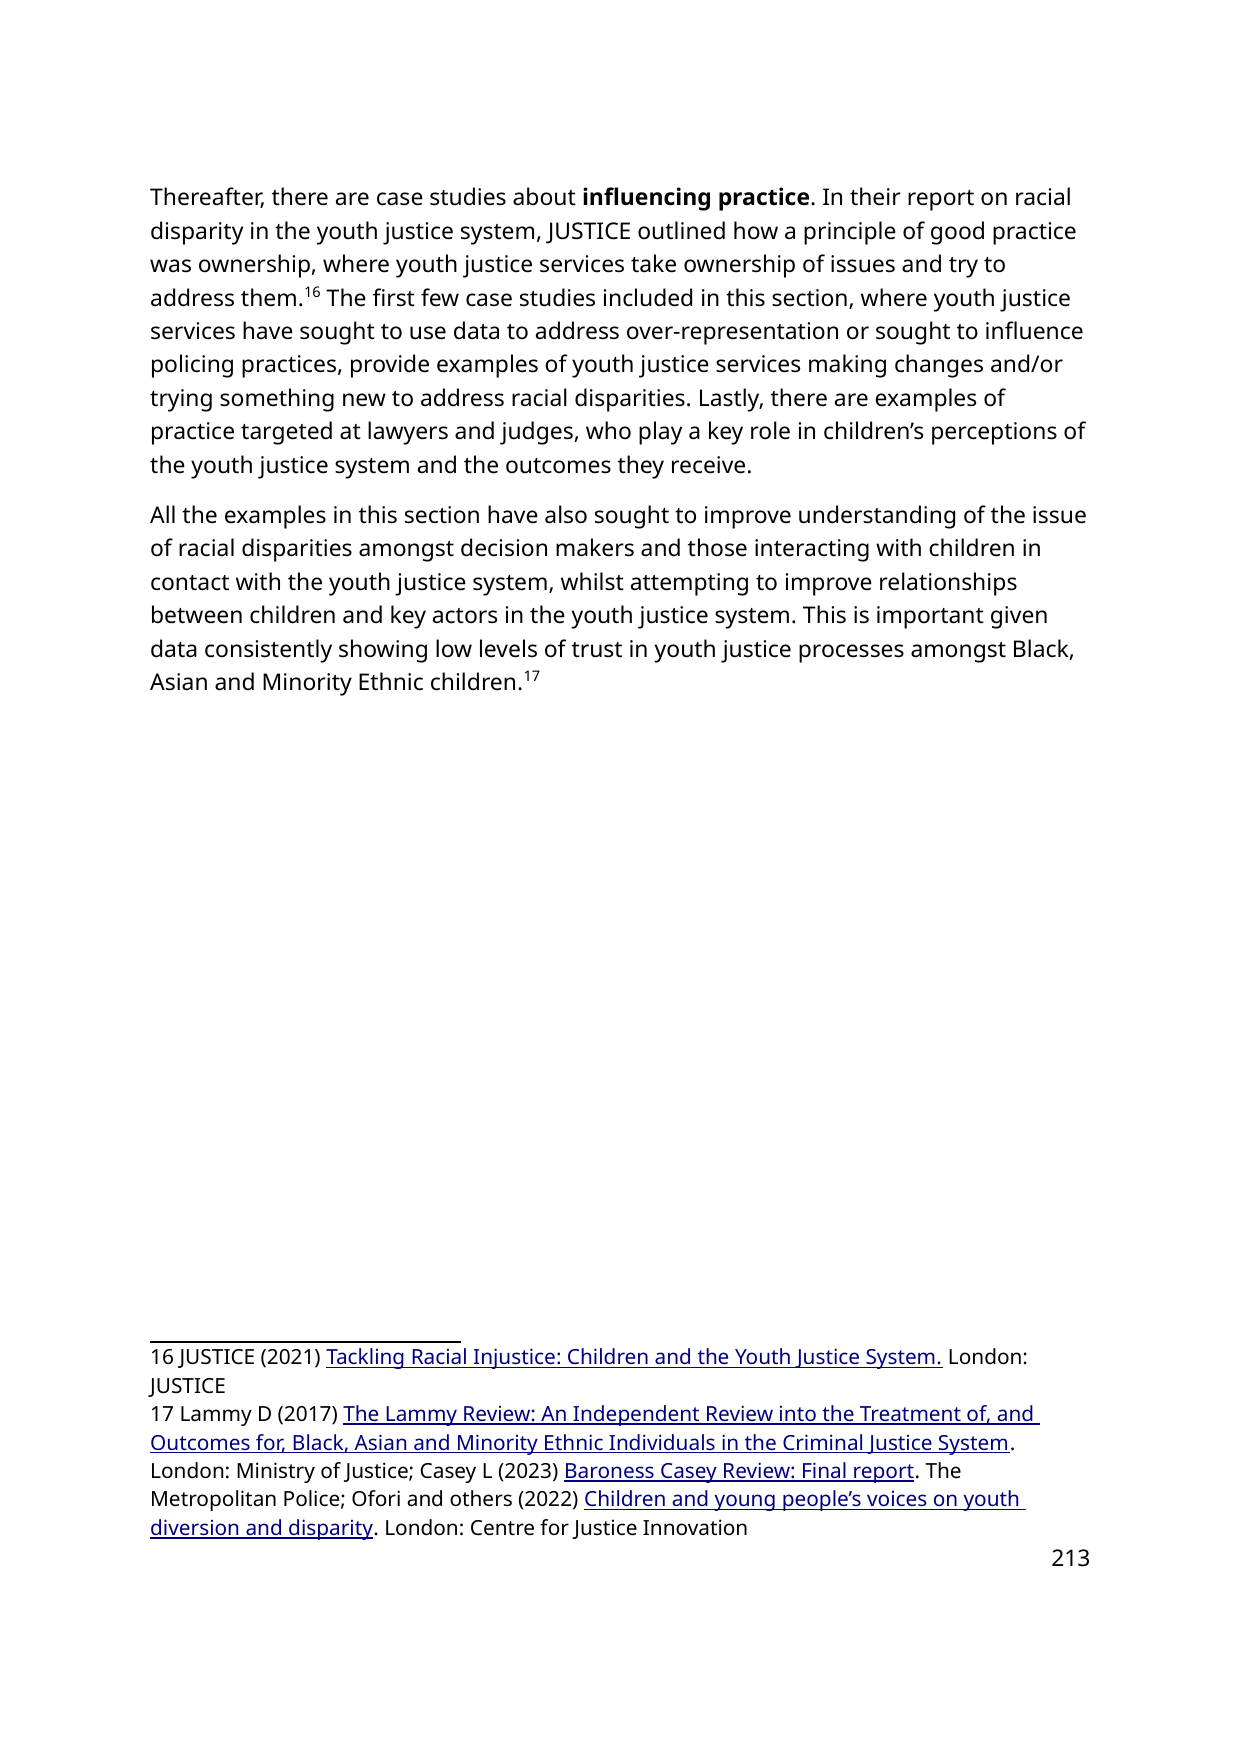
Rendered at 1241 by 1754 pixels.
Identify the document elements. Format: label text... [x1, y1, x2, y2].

text Lammy D (2017) The Lammy Review: An Independent Review into the Treatment of, and Outcomes for, Black, Asian and Minority Ethnic Individuals in the Criminal Justice System. London: Ministry of Justice; Casey L (2023) Baroness Casey Review: Final report. The Metropolitan Police; Ofori and others (2022) Children and young people’s voices on youth diversion and disparity. London: Centre for Justice Innovation [150, 1399, 1090, 1541]
text Thereafter, there are case studies about influencing practice. In their report on racial disparity in the youth justice system, JUSTICE outlined how a principle of good practice was ownership, where youth justice services take ownership of issues and try to address them. The first few case studies included in this section, where youth justice services have sought to use data to address over-representation or sought to influence policing practices, provide examples of youth justice services making changes and/or trying something new to address racial disparities. Lastly, there are examples of practice targeted at lawyers and judges, who play a key role in children’s perceptions of the youth justice system and the outcomes they receive. [150, 181, 1090, 480]
text All the examples in this section have also sought to improve understanding of the issue of racial disparities amongst decision makers and those interacting with children in contact with the youth justice system, whilst attempting to improve relationships between children and key actors in the youth justice system. This is important given data consistently showing low levels of trust in youth justice processes amongst Black, Asian and Minority Ethnic children. [150, 499, 1090, 697]
text JUSTICE (2021) Tackling Racial Injustice: Children and the Youth Justice System. London: JUSTICE [150, 1342, 1090, 1399]
